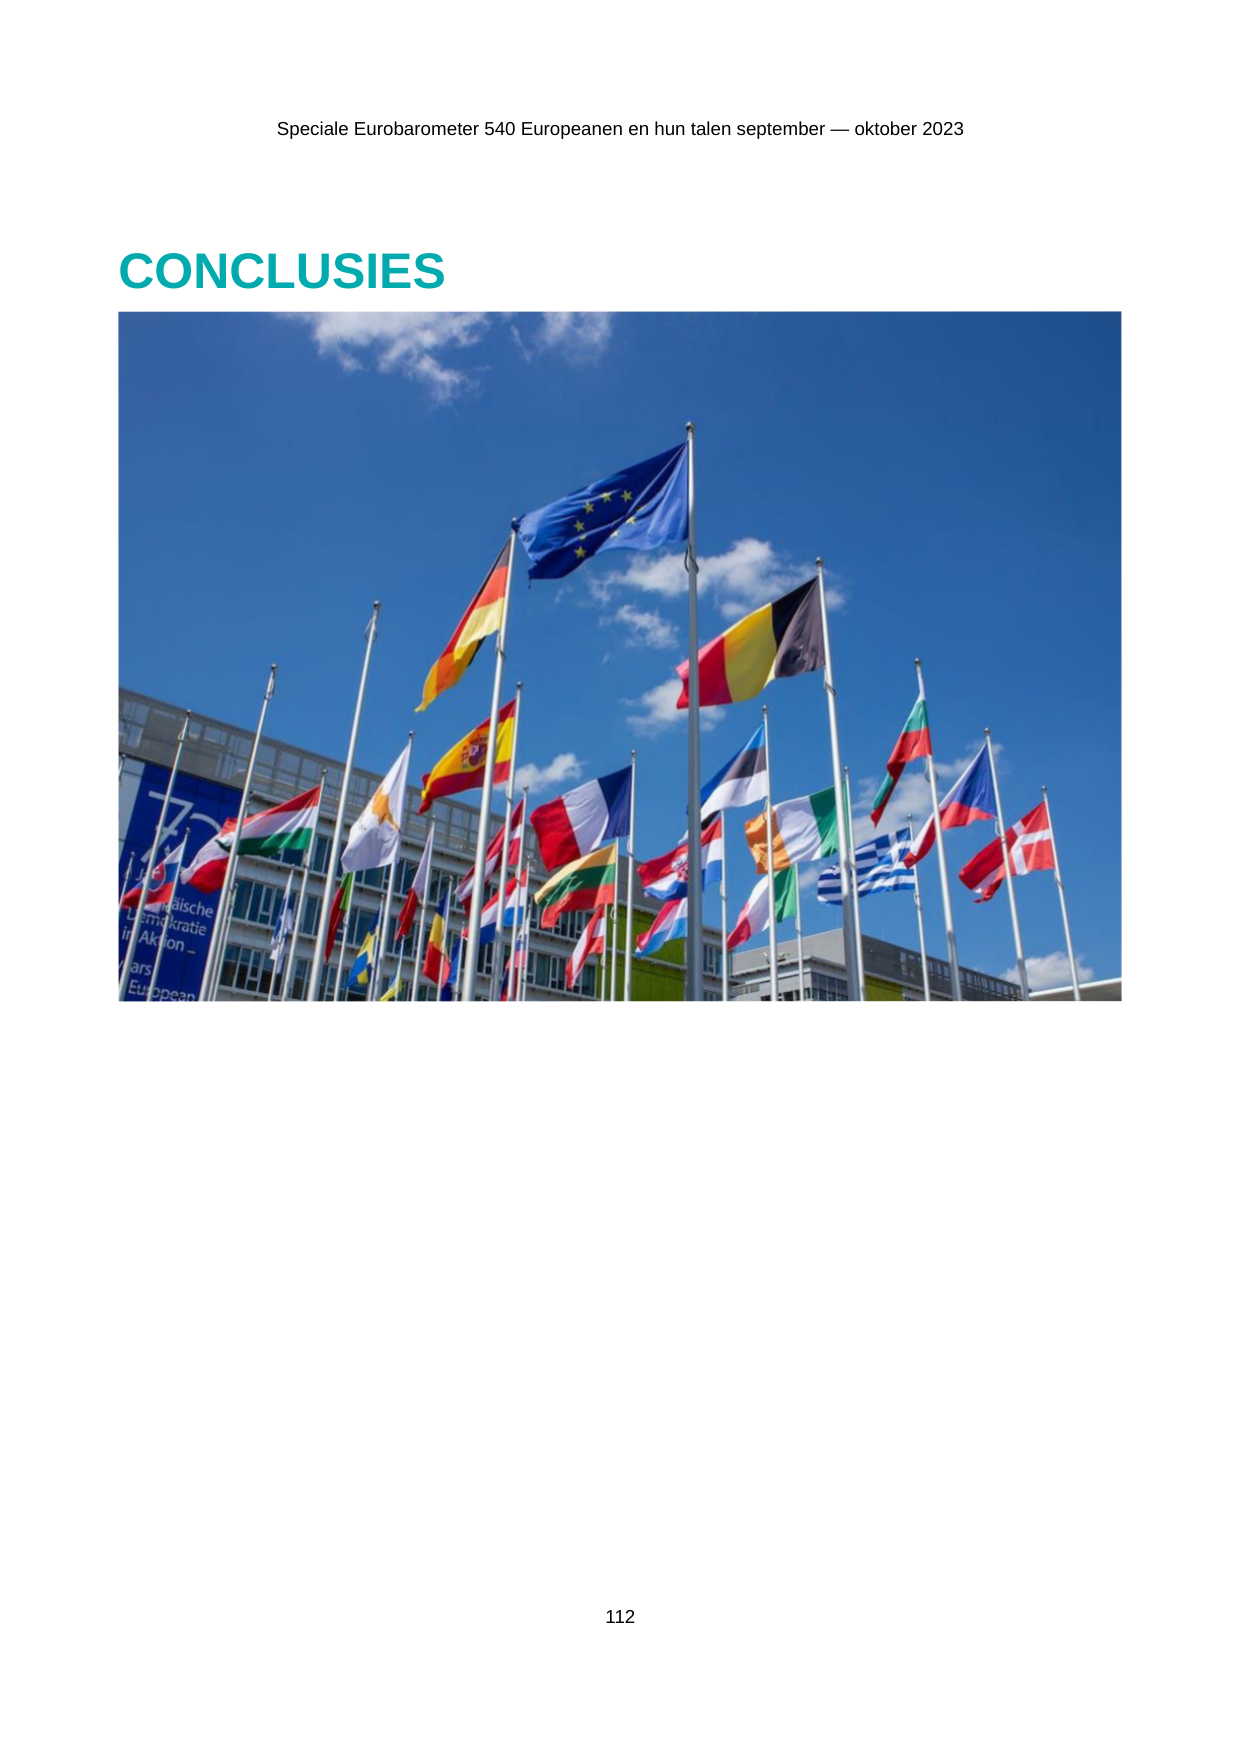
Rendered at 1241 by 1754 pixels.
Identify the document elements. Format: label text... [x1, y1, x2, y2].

picture [118, 311, 1123, 1002]
subtitle CONCLUSIES [118, 241, 1122, 299]
